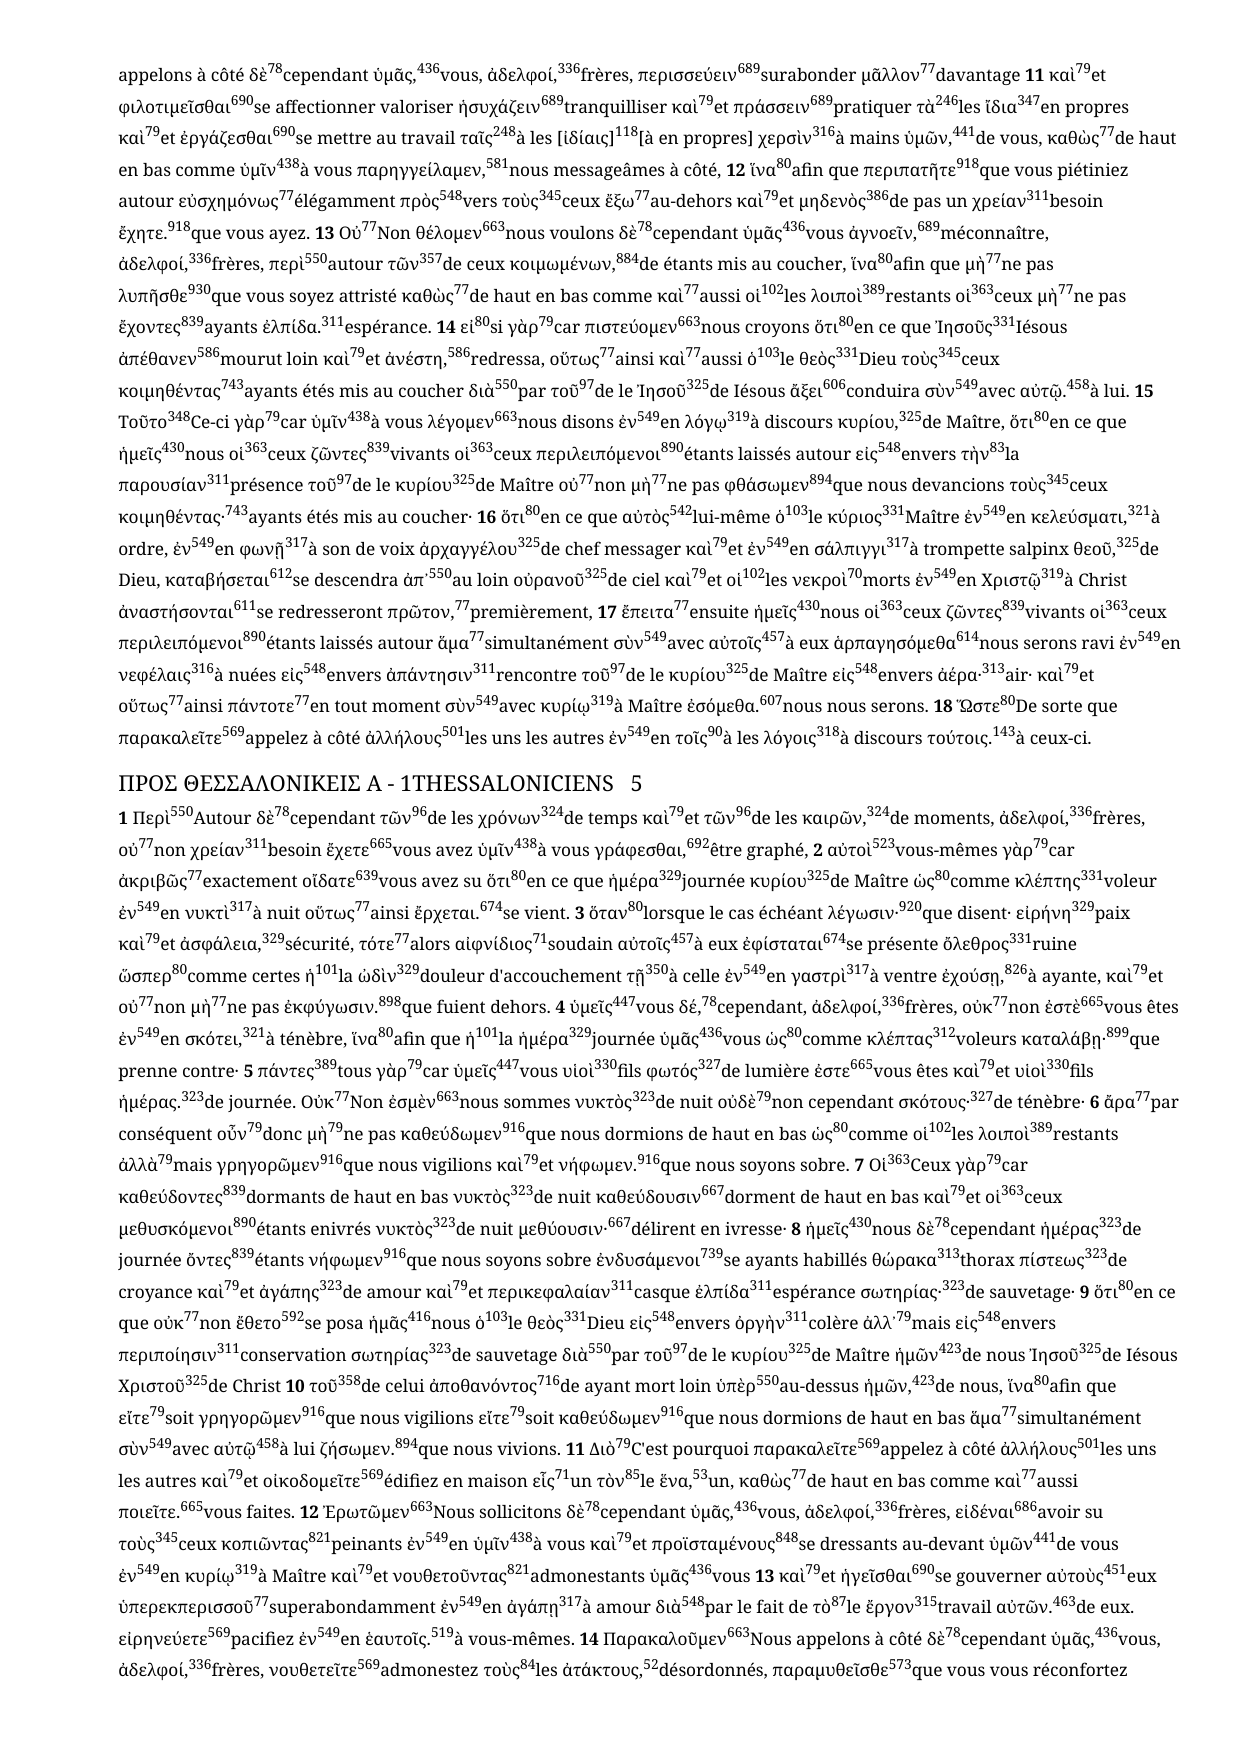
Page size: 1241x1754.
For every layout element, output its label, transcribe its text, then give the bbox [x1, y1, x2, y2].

text 1 Λοιπὸν77Pour le reste οὖν,79donc, ἀδελφοί,336frères, ἐρωτῶμεν663nous sollicitons ὑμᾶς436vous καὶ79et παρακαλοῦμεν663nous appelons à côté ἐν549en κυρίῳ319à Maître Ἰησοῦ,319à Iésous, ἵνα80afin que καθὼς77de haut en bas comme παρελάβετε583vous prîtes à côté παρ᾽550à côté ἡμῶν423de nous τὸ348ce πῶς77comment? δεῖ668attache de lien ὑμᾶς436vous περιπατεῖν689piétiner autour καὶ79et ἀρέσκειν689plaire θεῷ,319à Dieu, καθὼς77de haut en bas comme καὶ77aussi περιπατεῖτε,665vous piétinez autour, ἵνα80afin que περισσεύητε918que vous surabondiez μᾶλλον.77davantage. 2 οἴδατε639vous avez su γὰρ79car τίνας159quelles παραγγελίας310messages d'à côté ἐδώκαμεν581nous donnâmes ὑμῖν438à vous διὰ550par τοῦ97de le κυρίου325de Maître Ἰησοῦ.325de Iésous. 3 Τοῦτο366Ce-ci γάρ79car ἐστιν668est θέλημα333volonté τοῦ97de le θεοῦ,325de Dieu, ὁ103le ἁγιασμὸς331sanctification ὑμῶν,441de vous, ἀπέχεσθαι690se tenir au loin ὑμᾶς436vous ἀπὸ550au loin τῆς95de la πορνείας,323de pornation, 4 εἰδέναι686avoir su ἕκαστον373chacun ὑμῶν441de vous τὸ87le ἑαυτοῦ537de lui-même σκεῦος315ustensile κτᾶσθαι690se acquérir ἐν549en ἁγιασμῷ319à sanctification καὶ79et τιμῇ,317à valeur, 5 μὴ77ne pas ἐν549en πάθει321à passion ἐπιθυμίας323de désir en fureur καθάπερ77tout comme καὶ77aussi τὰ104les ἔθνη332ethnies τὰ365ces μὴ77ne pas εἰδότα784ayants sus τὸν85le θεόν,313Dieu, 6 τὸ348ce μὴ77ne pas ὑπερβαίνειν689surpasser καὶ79et πλεονεκτεῖν689abuser ἐν549en τῷ93à le πράγματι321à acte τὸν85le ἀδελφὸν313frère αὐτοῦ,464de lui, διότι80parce que ἔκδικος47vengeur κύριος331Maître περὶ550autour πάντων282de tous τούτων,359de ces-ci, καθὼς77de haut en bas comme καὶ77aussi προείπαμεν581nous prédîmes ὑμῖν438à vous καὶ79et διεμαρτυράμεθα.587nous nous passâmes témoignage. 7 οὐ77non γὰρ79car ἐκάλεσεν586appela ἡμᾶς416nous ὁ103le θεὸς331Dieu ἐπὶ549sur ἀκαθαρσίᾳ317à impureté ἀλλ᾽79mais ἐν549en ἁγιασμῷ.319à sanctification. 8 τοιγαροῦν79certes car donc ὁ364celui ἀθετῶν840démettant οὐκ77non ἄνθρωπον313être humain ἀθετεῖ668démet ἀλλὰ79mais τὸν85le θεὸν313Dieu τὸν346celui [καὶ]79[et] διδόντα822donnant τὸ87le πνεῦμα315souffle αὐτοῦ464de lui τὸ87le ἅγιον6saint εἰς548envers ὑμᾶς.436vous. 9 Περὶ550Autour δὲ78cependant τῆς95de la φιλαδελφίας323de amitié fraternel οὐ77non χρείαν311besoin ἔχετε665vous avez γράφειν689grapher ὑμῖν,438à vous, αὐτοὶ523vous-mêmes γὰρ79car ὑμεῖς447vous θεοδίδακτοί46enseignés de Dieu ἐστε665vous êtes εἰς548envers τὸ348ce ἀγαπᾶν689aimer ἀλλήλους,501les uns les autres, 10 καὶ77aussi γὰρ79car ποιεῖτε665vous faites αὐτὸ454lui εἰς548envers πάντας268tous τοὺς84les ἀδελφοὺς312frères [τοὺς]479[ceux] ἐν549en ὅλῃ273à toute entière τῇ89à la Μακεδονίᾳ.317à Macédoine. Παρακαλοῦμεν663Nous appelons à côté δὲ78cependant ὑμᾶς,436vous, ἀδελφοί,336frères, περισσεύειν689surabonder μᾶλλον77davantage 11 καὶ79et φιλοτιμεῖσθαι690se affectionner valoriser ἡσυχάζειν689tranquilliser καὶ79et πράσσειν689pratiquer τὰ246les ἴδια347en propres καὶ79et ἐργάζεσθαι690se mettre au travail ταῖς248à les [ἰδίαις]118[à en propres] χερσὶν316à mains ὑμῶν,441de vous, καθὼς77de haut en bas comme ὑμῖν438à vous παρηγγείλαμεν,581nous messageâmes à côté, 12 ἵνα80afin que περιπατῆτε918que vous piétiniez autour εὐσχημόνως77élégamment πρὸς548vers τοὺς345ceux ἔξω77au-dehors καὶ79et μηδενὸς386de pas un χρείαν311besoin ἔχητε.918que vous ayez. 13 Οὐ77Non θέλομεν663nous voulons δὲ78cependant ὑμᾶς436vous ἀγνοεῖν,689méconnaître, ἀδελφοί,336frères, περὶ550autour τῶν357de ceux κοιμωμένων,884de étants mis au coucher, ἵνα80afin que μὴ77ne pas λυπῆσθε930que vous soyez attristé καθὼς77de haut en bas comme καὶ77aussi οἱ102les λοιποὶ389restants οἱ363ceux μὴ77ne pas ἔχοντες839ayants ἐλπίδα.311espérance. 14 εἰ80si γὰρ79car πιστεύομεν663nous croyons ὅτι80en ce que Ἰησοῦς331Iésous ἀπέθανεν586mourut loin καὶ79et ἀνέστη,586redressa, οὕτως77ainsi καὶ77aussi ὁ103le θεὸς331Dieu τοὺς345ceux κοιμηθέντας743ayants étés mis au coucher διὰ550par τοῦ97de le Ἰησοῦ325de Iésous ἄξει606conduira σὺν549avec αὐτῷ.458à lui. 15 Τοῦτο348Ce-ci γὰρ79car ὑμῖν438à vous λέγομεν663nous disons ἐν549en λόγῳ319à discours κυρίου,325de Maître, ὅτι80en ce que ἡμεῖς430nous οἱ363ceux ζῶντες839vivants οἱ363ceux περιλειπόμενοι890étants laissés autour εἰς548envers τὴν83la παρουσίαν311présence τοῦ97de le κυρίου325de Maître οὐ77non μὴ77ne pas φθάσωμεν894que nous devancions τοὺς345ceux κοιμηθέντας·743ayants étés mis au coucher· 16 ὅτι80en ce que αὐτὸς542lui-même ὁ103le κύριος331Maître ἐν549en κελεύσματι,321à ordre, ἐν549en φωνῇ317à son de voix ἀρχαγγέλου325de chef messager καὶ79et ἐν549en σάλπιγγι317à trompette salpinx θεοῦ,325de Dieu, καταβήσεται612se descendra ἀπ᾽550au loin οὐρανοῦ325de ciel καὶ79et οἱ102les νεκροὶ70morts ἐν549en Χριστῷ319à Christ ἀναστήσονται611se redresseront πρῶτον,77premièrement, 17 ἔπειτα77ensuite ἡμεῖς430nous οἱ363ceux ζῶντες839vivants οἱ363ceux περιλειπόμενοι890étants laissés autour ἅμα77simultanément σὺν549avec αὐτοῖς457à eux ἁρπαγησόμεθα614nous serons ravi ἐν549en νεφέλαις316à nuées εἰς548envers ἀπάντησιν311rencontre τοῦ97de le κυρίου325de Maître εἰς548envers ἀέρα·313air· καὶ79et οὕτως77ainsi πάντοτε77en tout moment σὺν549avec κυρίῳ319à Maître ἐσόμεθα.607nous nous serons. 18 Ὥστε80De sorte que παρακαλεῖτε569appelez à côté ἀλλήλους501les uns les autres ἐν549en τοῖς90à les λόγοις318à discours τούτοις.143à ceux-ci. [118, 59, 1181, 749]
text 1 Περὶ550Autour δὲ78cependant τῶν96de les χρόνων324de temps καὶ79et τῶν96de les καιρῶν,324de moments, ἀδελφοί,336frères, οὐ77non χρείαν311besoin ἔχετε665vous avez ὑμῖν438à vous γράφεσθαι,692être graphé, 2 αὐτοὶ523vous-mêmes γὰρ79car ἀκριβῶς77exactement οἴδατε639vous avez su ὅτι80en ce que ἡμέρα329journée κυρίου325de Maître ὡς80comme κλέπτης331voleur ἐν549en νυκτὶ317à nuit οὕτως77ainsi ἔρχεται.674se vient. 3 ὅταν80lorsque le cas échéant λέγωσιν·920que disent· εἰρήνη329paix καὶ79et ἀσφάλεια,329sécurité, τότε77alors αἰφνίδιος71soudain αὐτοῖς457à eux ἐφίσταται674se présente ὄλεθρος331ruine ὥσπερ80comme certes ἡ101la ὠδὶν329douleur d'accouchement τῇ350à celle ἐν549en γαστρὶ317à ventre ἐχούσῃ,826à ayante, καὶ79et οὐ77non μὴ77ne pas ἐκφύγωσιν.898que fuient dehors. 4 ὑμεῖς447vous δέ,78cependant, ἀδελφοί,336frères, οὐκ77non ἐστὲ665vous êtes ἐν549en σκότει,321à ténèbre, ἵνα80afin que ἡ101la ἡμέρα329journée ὑμᾶς436vous ὡς80comme κλέπτας312voleurs καταλάβῃ·899que prenne contre· 5 πάντες389tous γὰρ79car ὑμεῖς447vous υἱοὶ330fils φωτός327de lumière ἐστε665vous êtes καὶ79et υἱοὶ330fils ἡμέρας.323de journée. Οὐκ77Non ἐσμὲν663nous sommes νυκτὸς323de nuit οὐδὲ79non cependant σκότους·327de ténèbre· 6 ἄρα77par conséquent οὖν79donc μὴ79ne pas καθεύδωμεν916que nous dormions de haut en bas ὡς80comme οἱ102les λοιποὶ389restants ἀλλὰ79mais γρηγορῶμεν916que nous vigilions καὶ79et νήφωμεν.916que nous soyons sobre. 7 Οἱ363Ceux γὰρ79car καθεύδοντες839dormants de haut en bas νυκτὸς323de nuit καθεύδουσιν667dorment de haut en bas καὶ79et οἱ363ceux μεθυσκόμενοι890étants enivrés νυκτὸς323de nuit μεθύουσιν·667délirent en ivresse· 8 ἡμεῖς430nous δὲ78cependant ἡμέρας323de journée ὄντες839étants νήφωμεν916que nous soyons sobre ἐνδυσάμενοι739se ayants habillés θώρακα313thorax πίστεως323de croyance καὶ79et ἀγάπης323de amour καὶ79et περικεφαλαίαν311casque ἐλπίδα311espérance σωτηρίας·323de sauvetage· 9 ὅτι80en ce que οὐκ77non ἔθετο592se posa ἡμᾶς416nous ὁ103le θεὸς331Dieu εἰς548envers ὀργὴν311colère ἀλλ᾽79mais εἰς548envers περιποίησιν311conservation σωτηρίας323de sauvetage διὰ550par τοῦ97de le κυρίου325de Maître ἡμῶν423de nous Ἰησοῦ325de Iésous Χριστοῦ325de Christ 10 τοῦ358de celui ἀποθανόντος716de ayant mort loin ὑπὲρ550au-dessus ἡμῶν,423de nous, ἵνα80afin que εἴτε79soit γρηγορῶμεν916que nous vigilions εἴτε79soit καθεύδωμεν916que nous dormions de haut en bas ἅμα77simultanément σὺν549avec αὐτῷ458à lui ζήσωμεν.894que nous vivions. 11 Διὸ79C'est pourquoi παρακαλεῖτε569appelez à côté ἀλλήλους501les uns les autres καὶ79et οἰκοδομεῖτε569édifiez en maison εἷς71un τὸν85le ἕνα,53un, καθὼς77de haut en bas comme καὶ77aussi ποιεῖτε.665vous faites. 12 Ἐρωτῶμεν663Nous sollicitons δὲ78cependant ὑμᾶς,436vous, ἀδελφοί,336frères, εἰδέναι686avoir su τοὺς345ceux κοπιῶντας821peinants ἐν549en ὑμῖν438à vous καὶ79et προϊσταμένους848se dressants au-devant ὑμῶν441de vous ἐν549en κυρίῳ319à Maître καὶ79et νουθετοῦντας821admonestants ὑμᾶς436vous 13 καὶ79et ἡγεῖσθαι690se gouverner αὐτοὺς451eux ὑπερεκπερισσοῦ77superabondamment ἐν549en ἀγάπῃ317à amour διὰ548par le fait de τὸ87le ἔργον315travail αὐτῶν.463de eux. εἰρηνεύετε569pacifiez ἐν549en ἑαυτοῖς.519à vous-mêmes. 14 Παρακαλοῦμεν663Nous appelons à côté δὲ78cependant ὑμᾶς,436vous, ἀδελφοί,336frères, νουθετεῖτε569admonestez τοὺς84les ἀτάκτους,52désordonnés, παραμυθεῖσθε573que vous vous réconfortez τοὺς84les ὀλιγοψύχους,52faibles d'âmes, ἀντέχεσθε573que vous vous tenez contre τῶν96de les ἀσθενῶν,64de infirmes, μακροθυμεῖτε569éloignez fureur πρὸς548vers πάντας.372tous. 15 ὁρᾶτε569voyez μή79ne pas τις390un quelconque κακὸν55malicieux ἀντὶ550contre κακοῦ67de malicieux τινι378à un quelconque ἀποδῷ,899que redonne, ἀλλὰ79mais πάντοτε77en tout moment τὸ87le ἀγαθὸν55bon διώκετε569poursuivez [καὶ]79[et] εἰς548envers ἀλλήλους501les uns les autres καὶ79et εἰς548envers πάντας.372tous. 16 Πάντοτε77En tout moment χαίρετε,569soyez de joie, 17 ἀδιαλείπτως77incessamment προσεύχεσθε,573que vous vous priez, 18 ἐν549en παντὶ380à tout εὐχαριστεῖτε·569rendez grâce· τοῦτο366ce-ci γὰρ79car θέλημα333volonté θεοῦ325de Dieu ἐν549en Χριστῷ319à Christ Ἰησοῦ319à Iésous εἰς548envers ὑμᾶς.436vous. 19 τὸ87le πνεῦμα315souffle μὴ77ne pas σβέννυτε,569éteignez, 20 προφητείας310prophéties μὴ77ne pas ἐξουθενεῖτε,569excluez comme rien, 21 πάντα374tous δὲ78cependant δοκιμάζετε,569éprouvez, τὸ87le καλὸν55beau κατέχετε,569tenez de haut en bas, 22 ἀπὸ550au loin παντὸς283de tout εἴδους327de aspect πονηροῦ18de méchant ἀπέχεσθε.573que vous vous tenez au loin. 23 Αὐτὸς542Lui-même δὲ78cependant ὁ103le θεὸς331Dieu τῆς95de la εἰρήνης323de paix ἁγιάσαι694que sanctifie ὑμᾶς436vous ὁλοτελεῖς,52entièrements achevés, καὶ79et ὁλόκληρον73tout entier en lot ὑμῶν441de vous τὸ105le πνεῦμα333souffle καὶ79et ἡ101la ψυχὴ329âme καὶ79et τὸ105le σῶμα333corps ἀμέμπτως77imblâmablement ἐν549en τῇ89à la παρουσίᾳ317à présence τοῦ97de le κυρίου325de Maître ἡμῶν423de nous Ἰησοῦ325de Iésous Χριστοῦ325de Christ τηρηθείη.697que soit gardé. 24 πιστὸς47croyable ὁ364celui καλῶν840appelant ὑμᾶς,436vous, ὃς498lequel καὶ77aussi ποιήσει.606fera. 25 Ἀδελφοί,336Frères, προσεύχεσθε573que vous vous priez [καὶ]77[aussi] περὶ550autour ἡμῶν.423de nous. 26 Ἀσπάσασθε557Que vous vous saluez τοὺς84les ἀδελφοὺς312frères πάντας268tous ἐν549en φιλήματι321à embrassade ἁγίῳ.12à saint. 27 Ἐνορκίζω664Je fais sermenter en ὑμᾶς436vous τὸν85le κύριον313Maître ἀναγνωσθῆναι683être pris connaissance τὴν243la ἐπιστολὴν311épître πᾶσιν274à tous τοῖς90à les ἀδελφοῖς.318à frères. 28 Ἡ101La χάρις329grâce τοῦ97de le κυρίου325de Maître ἡμῶν423de nous Ἰησοῦ325de Iésous Χριστοῦ325de Christ μεθ᾽550avec ὑμῶν.441de vous. [118, 802, 1181, 1682]
text ΠΡΟΣ ΘΕΣΣΑΛΟΝΙΚΕΙΣ Α - 1THESSALONICIENS 5 [118, 768, 1181, 798]
